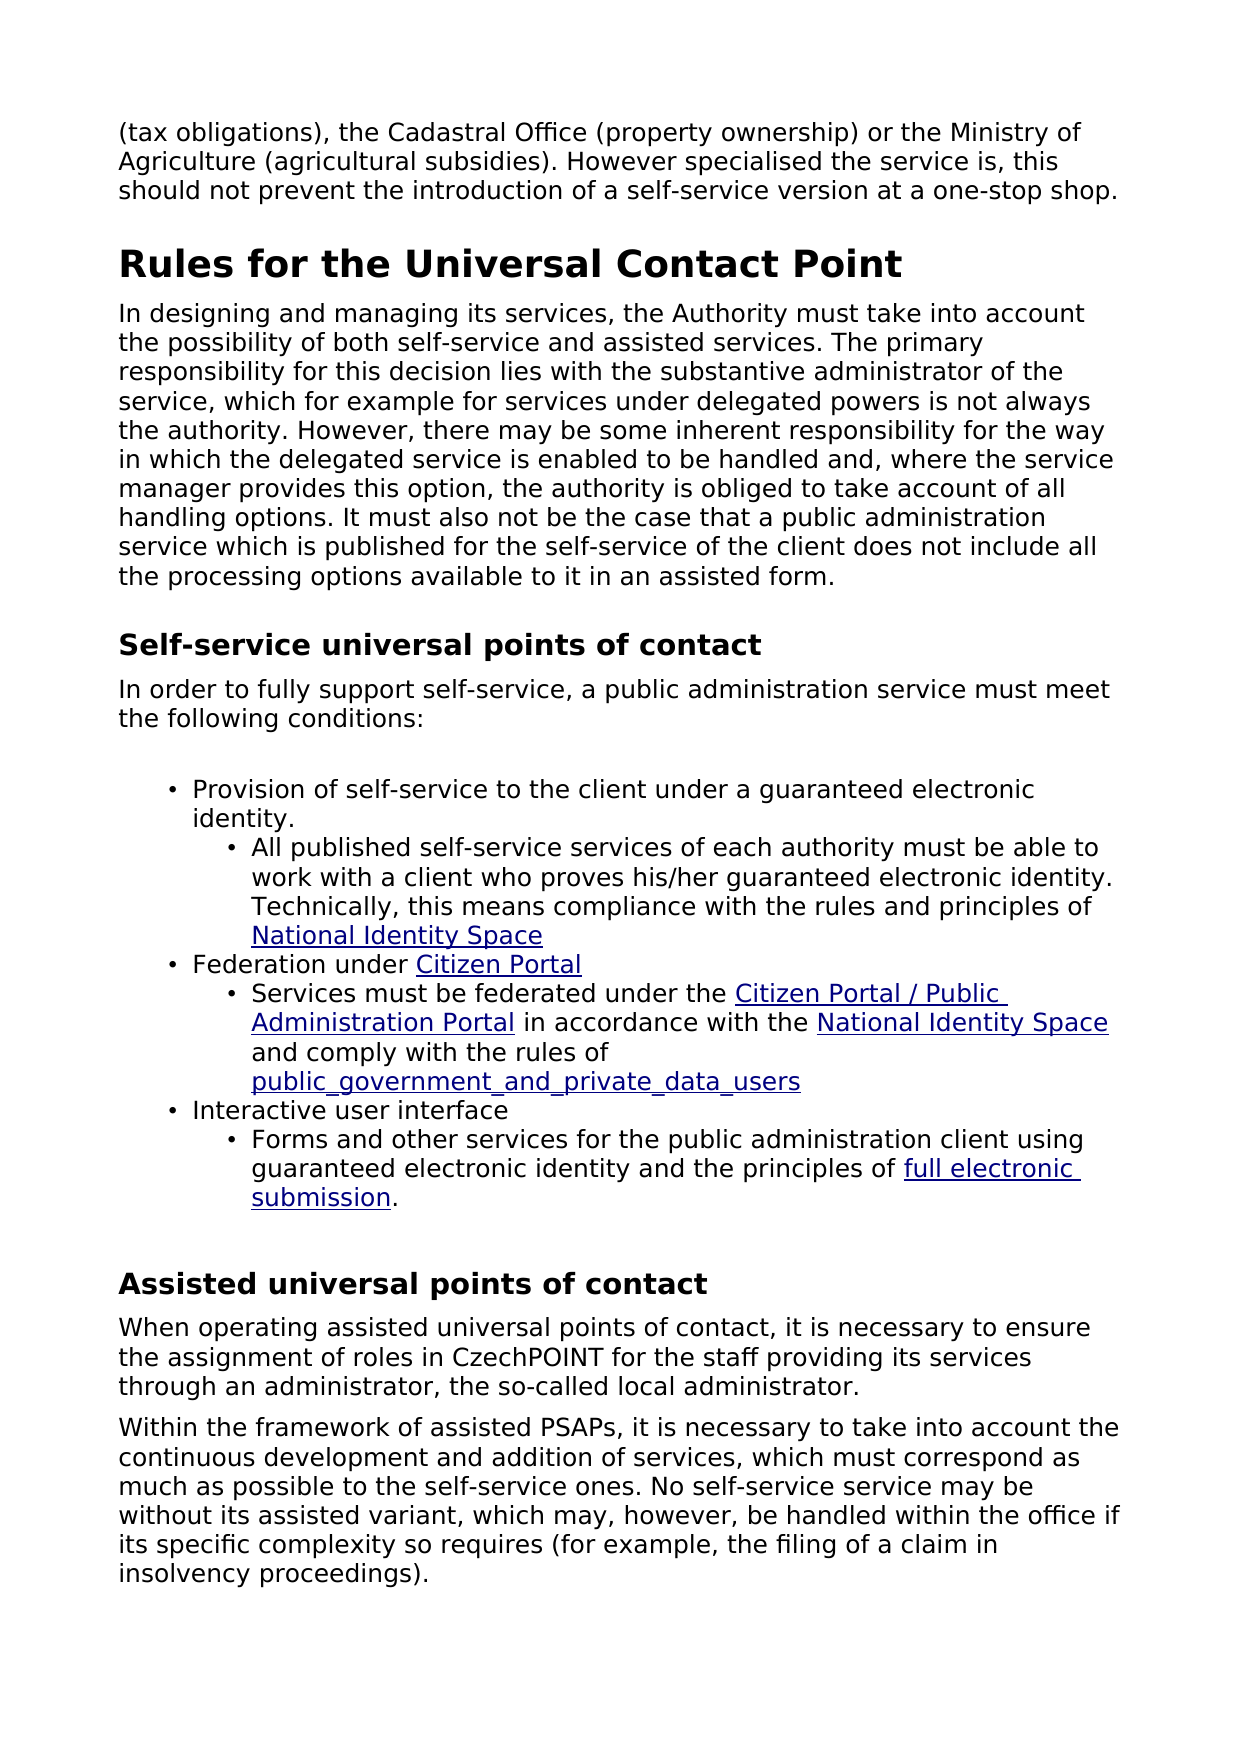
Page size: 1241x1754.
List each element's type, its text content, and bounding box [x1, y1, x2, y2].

text In designing and managing its services, the Authority must take into account the possibility of both self-service and assisted services. The primary responsibility for this decision lies with the substantive administrator of the service, which for example for services under delegated powers is not always the authority. However, there may be some inherent responsibility for the way in which the delegated service is enabled to be handled and, where the service manager provides this option, the authority is obliged to take account of all handling options. It must also not be the case that a public administration service which is published for the self-service of the client does not include all the processing options available to it in an assisted form. [118, 299, 1122, 591]
text When operating assisted universal points of contact, it is necessary to ensure the assignment of roles in CzechPOINT for the staff providing its services through an administrator, the so-called local administrator. [118, 1314, 1122, 1401]
list Services must be federated under the Citizen Portal / Public Administration Portal in accordance with the National Identity Space and comply with the rules of public_government_and_private_data_users [236, 979, 1122, 1096]
text (tax obligations), the Cadastral Office (property ownership) or the Ministry of Agriculture (agricultural subsidies). However specialised the service is, this should not prevent the introduction of a self-service version at a one-stop shop. [118, 118, 1122, 206]
list Provision of self-service to the client under a guaranteed electronic identity. [177, 775, 1122, 833]
subtitle Self-service universal points of contact [118, 628, 1122, 662]
subtitle Assisted universal points of contact [118, 1267, 1122, 1301]
text Within the framework of assisted PSAPs, it is necessary to take into account the continuous development and addition of services, which must correspond as much as possible to the self-service ones. No self-service service may be without its assisted variant, which may, however, be handled within the office if its specific complexity so requires (for example, the filing of a claim in insolvency proceedings). [118, 1414, 1122, 1589]
list Interactive user interface [177, 1096, 1122, 1125]
list Federation under Citizen Portal [177, 950, 1122, 979]
subtitle Rules for the Universal Contact Point [118, 243, 1122, 287]
list All published self-service services of each authority must be able to work with a client who proves his/her guaranteed electronic identity. Technically, this means compliance with the rules and principles of National Identity Space [236, 833, 1122, 950]
text In order to fully support self-service, a public administration service must meet the following conditions: [118, 675, 1122, 733]
list Forms and other services for the public administration client using guaranteed electronic identity and the principles of full electronic submission. [236, 1125, 1122, 1213]
